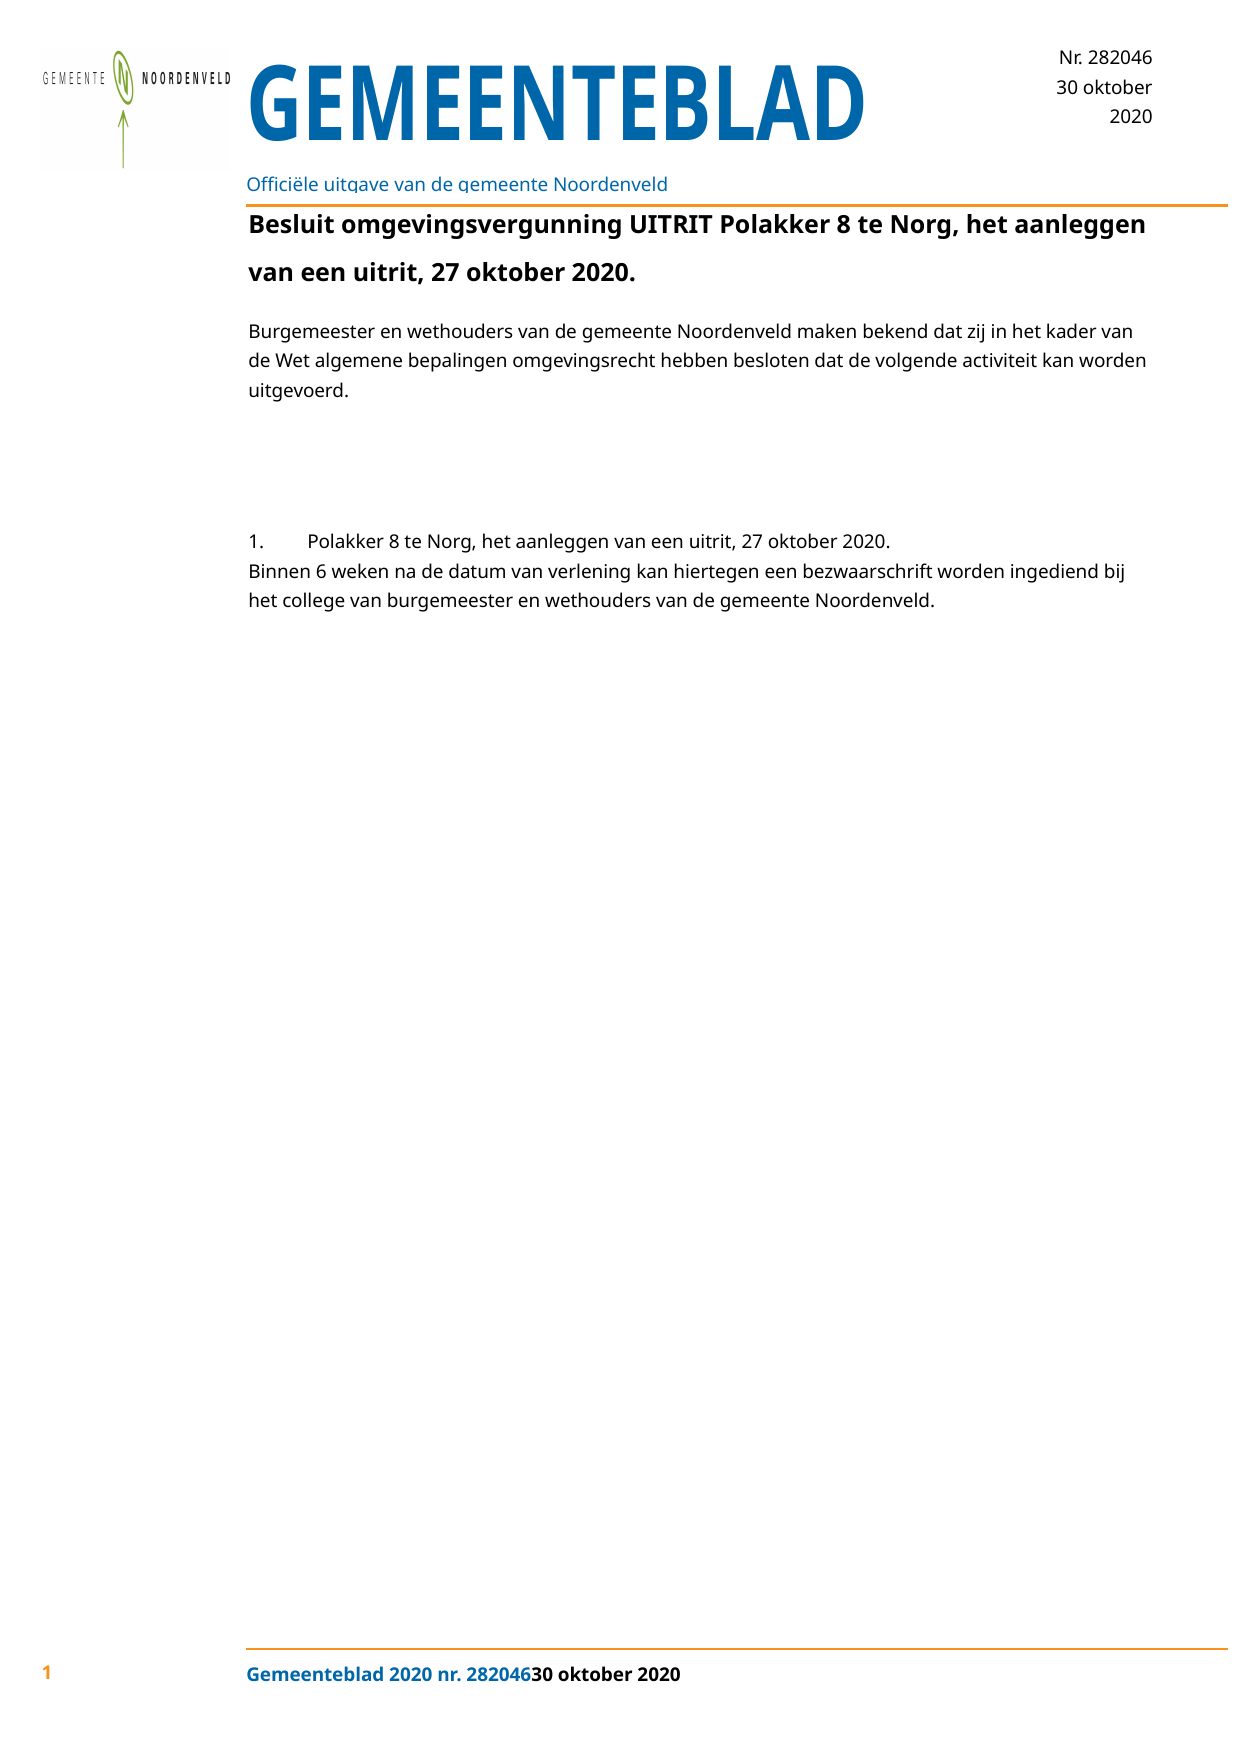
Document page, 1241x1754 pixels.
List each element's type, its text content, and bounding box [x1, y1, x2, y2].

picture [41, 47, 231, 172]
text Binnen 6 weken na de datum van verlening kan hiertegen een bezwaarschrift worden ingediend bij het college van burgemeester en wethouders van de gemeente Noordenveld. [248, 558, 1152, 613]
text Besluit omgevingsvergunning UITRIT Polakker 8 te Norg, het aanleggen van een uitrit, 27 oktober 2020. [248, 207, 1152, 288]
list Polakker 8 te Norg, het aanleggen van een uitrit, 27 oktober 2020. [248, 528, 1152, 554]
text Burgemeester en wethouders van de gemeente Noordenveld maken bekend dat zij in het kader van de Wet algemene bepalingen omgevingsrecht hebben besloten dat de volgende activiteit kan worden uitgevoerd. [248, 318, 1152, 403]
